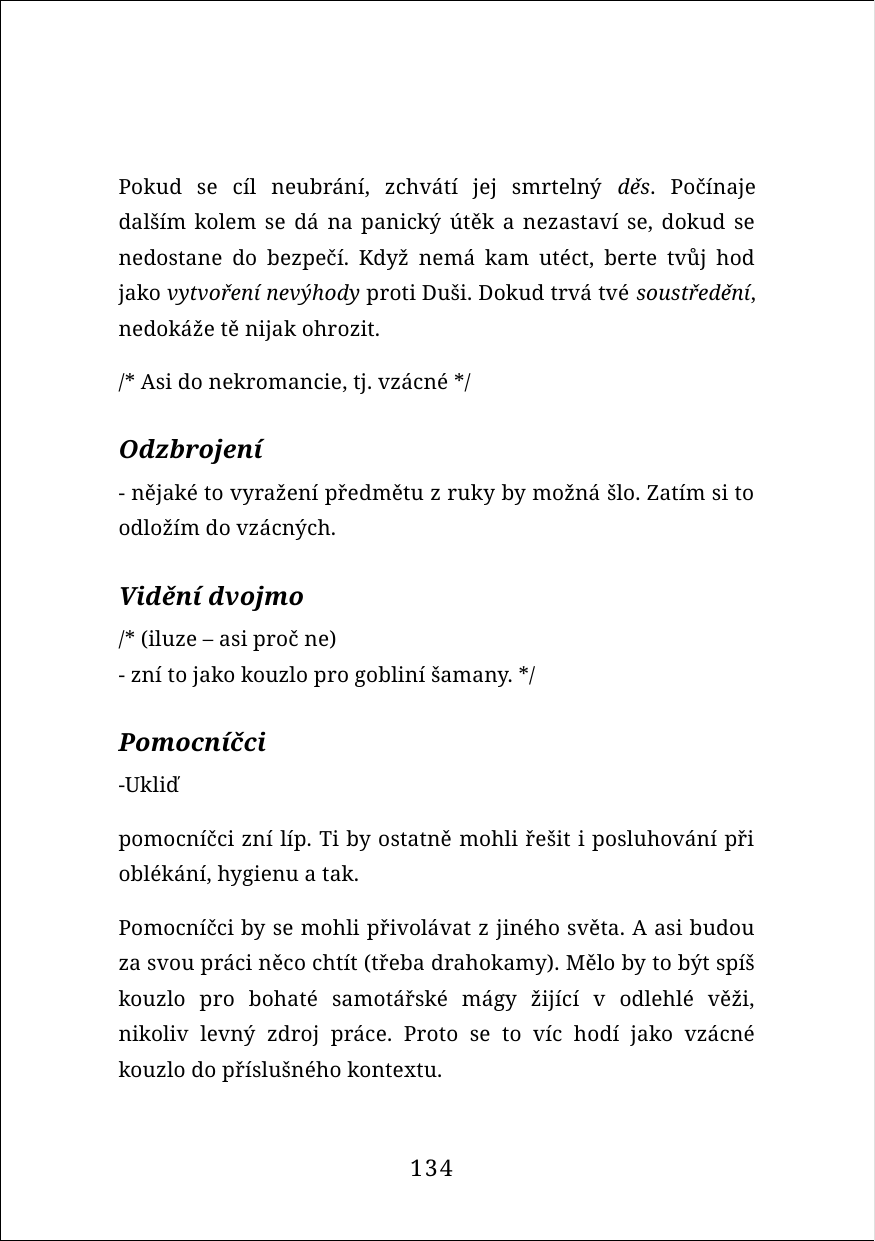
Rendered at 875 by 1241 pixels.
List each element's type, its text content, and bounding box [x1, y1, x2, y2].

text -Ukliď [118, 771, 756, 799]
text Pomocníčci by se mohli přivolávat z jiného světa. A asi budou za svou práci něco chtít (třeba drahokamy). Mělo by to být spíš kouzlo pro bohaté samotářské mágy žijící v odlehlé věži, nikoliv levný zdroj práce. Proto se to víc hodí jako vzácné kouzlo do příslušného kontextu. [118, 913, 756, 1083]
text - nějaké to vyražení předmětu z ruky by možná šlo. Zatím si to odložím do vzácných. [118, 478, 756, 542]
text pomocníčci zní líp. Ti by ostatně mohli řešit i posluhování při oblékání, hygienu a tak. [118, 824, 756, 888]
text /* Asi do nekromancie, tj. vzácné */ [118, 367, 756, 396]
subtitle Vidění dvojmo [118, 578, 756, 612]
subtitle Odzbrojení [118, 432, 756, 466]
subtitle Pomocníčci [118, 725, 756, 759]
text /* (iluze – asi proč ne) - zní to jako kouzlo pro gobliní šamany. */ [118, 624, 756, 688]
text Pokud se cíl neubrání, zchvátí jej smrtelný děs. Počínaje dalším kolem se dá na panický útěk a nezastaví se, dokud se nedostane do bezpečí. Když nemá kam utéct, berte tvůj hod jako vytvoření nevýhody proti Duši. Dokud trvá tvé soustředění, nedokáže tě nijak ohrozit. [118, 172, 756, 342]
